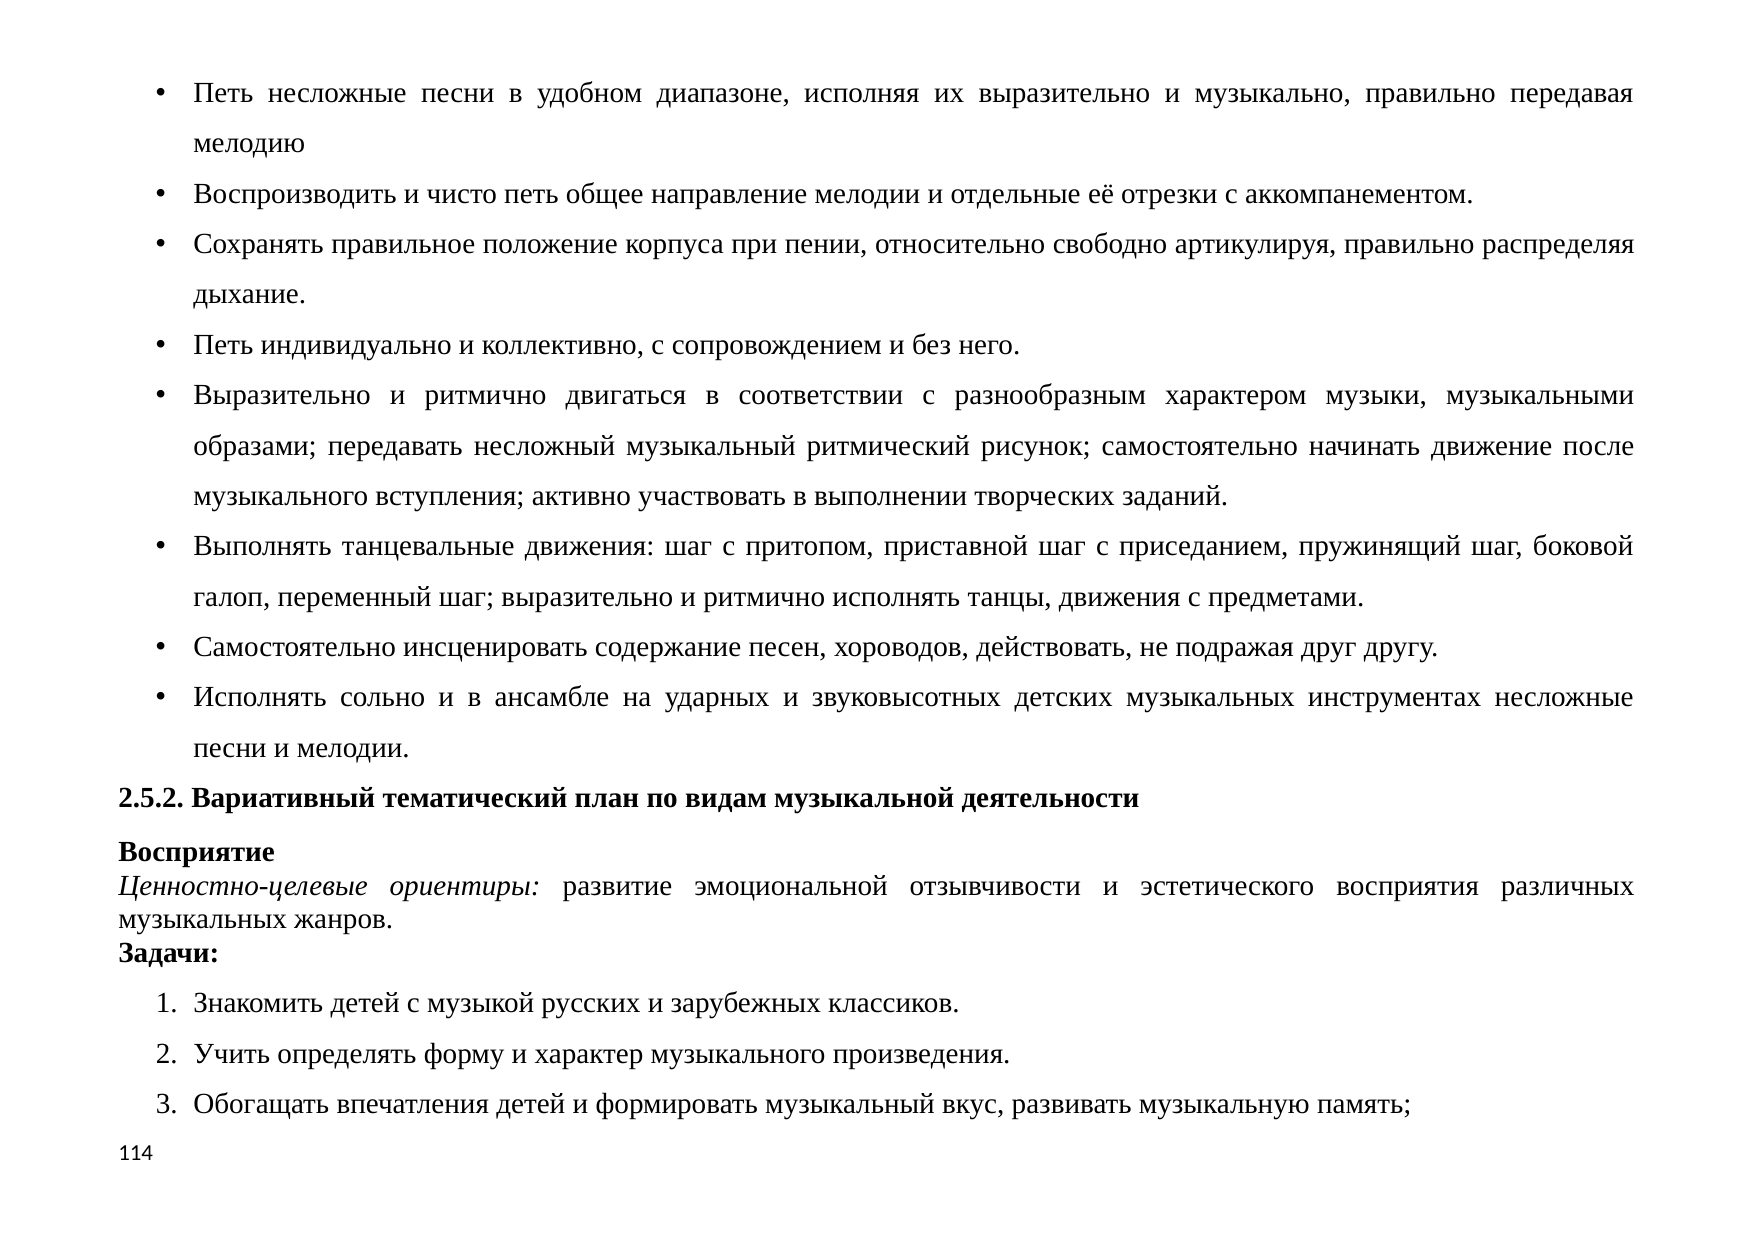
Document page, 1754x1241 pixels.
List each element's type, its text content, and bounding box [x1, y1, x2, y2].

list Воспроизводить и чисто петь общее направление мелодии и отдельные её отрезки с аккомпанементом. [156, 176, 1636, 209]
list Петь индивидуально и коллективно, с сопровождением и без него. [156, 327, 1636, 361]
list Исполнять сольно и в ансамбле на ударных и звуковысотных детских музыкальных инструментах несложные песни и мелодии. [156, 679, 1636, 763]
text Задачи: [118, 935, 1636, 969]
list Сохранять правильное положение корпуса при пении, относительно свободно артикулируя, правильно распределяя дыхание. [156, 226, 1636, 310]
list Знакомить детей с музыкой русских и зарубежных классиков. [156, 986, 1636, 1019]
text Ценностно-целевые ориентиры: развитие эмоциональной отзывчивости и эстетического восприятия различных музыкальных жанров. [118, 868, 1636, 935]
list Петь несложные песни в удобном диапазоне, исполняя их выразительно и музыкально, правильно передавая мелодию [156, 75, 1636, 159]
list Выполнять танцевальные движения: шаг с притопом, приставной шаг с приседанием, пружинящий шаг, боковой галоп, переменный шаг; выразительно и ритмично исполнять танцы, движения с предметами. [156, 528, 1636, 612]
list Самостоятельно инсценировать содержание песен, хороводов, действовать, не подражая друг другу. [156, 629, 1636, 663]
list Учить определять форму и характер музыкального произведения. [156, 1036, 1636, 1069]
list Обогащать впечатления детей и формировать музыкальный вкус, развивать музыкальную память; [156, 1086, 1636, 1120]
text Восприятие [118, 834, 1636, 868]
text 2.5.2. Вариативный тематический план по видам музыкальной деятельности [118, 780, 1636, 814]
list Выразительно и ритмично двигаться в соответствии с разнообразным характером музыки, музыкальными образами; передавать несложный музыкальный ритмический рисунок; самостоятельно начинать движение после музыкального вступления; активно участвовать в выполнении творческих заданий. [156, 377, 1636, 512]
